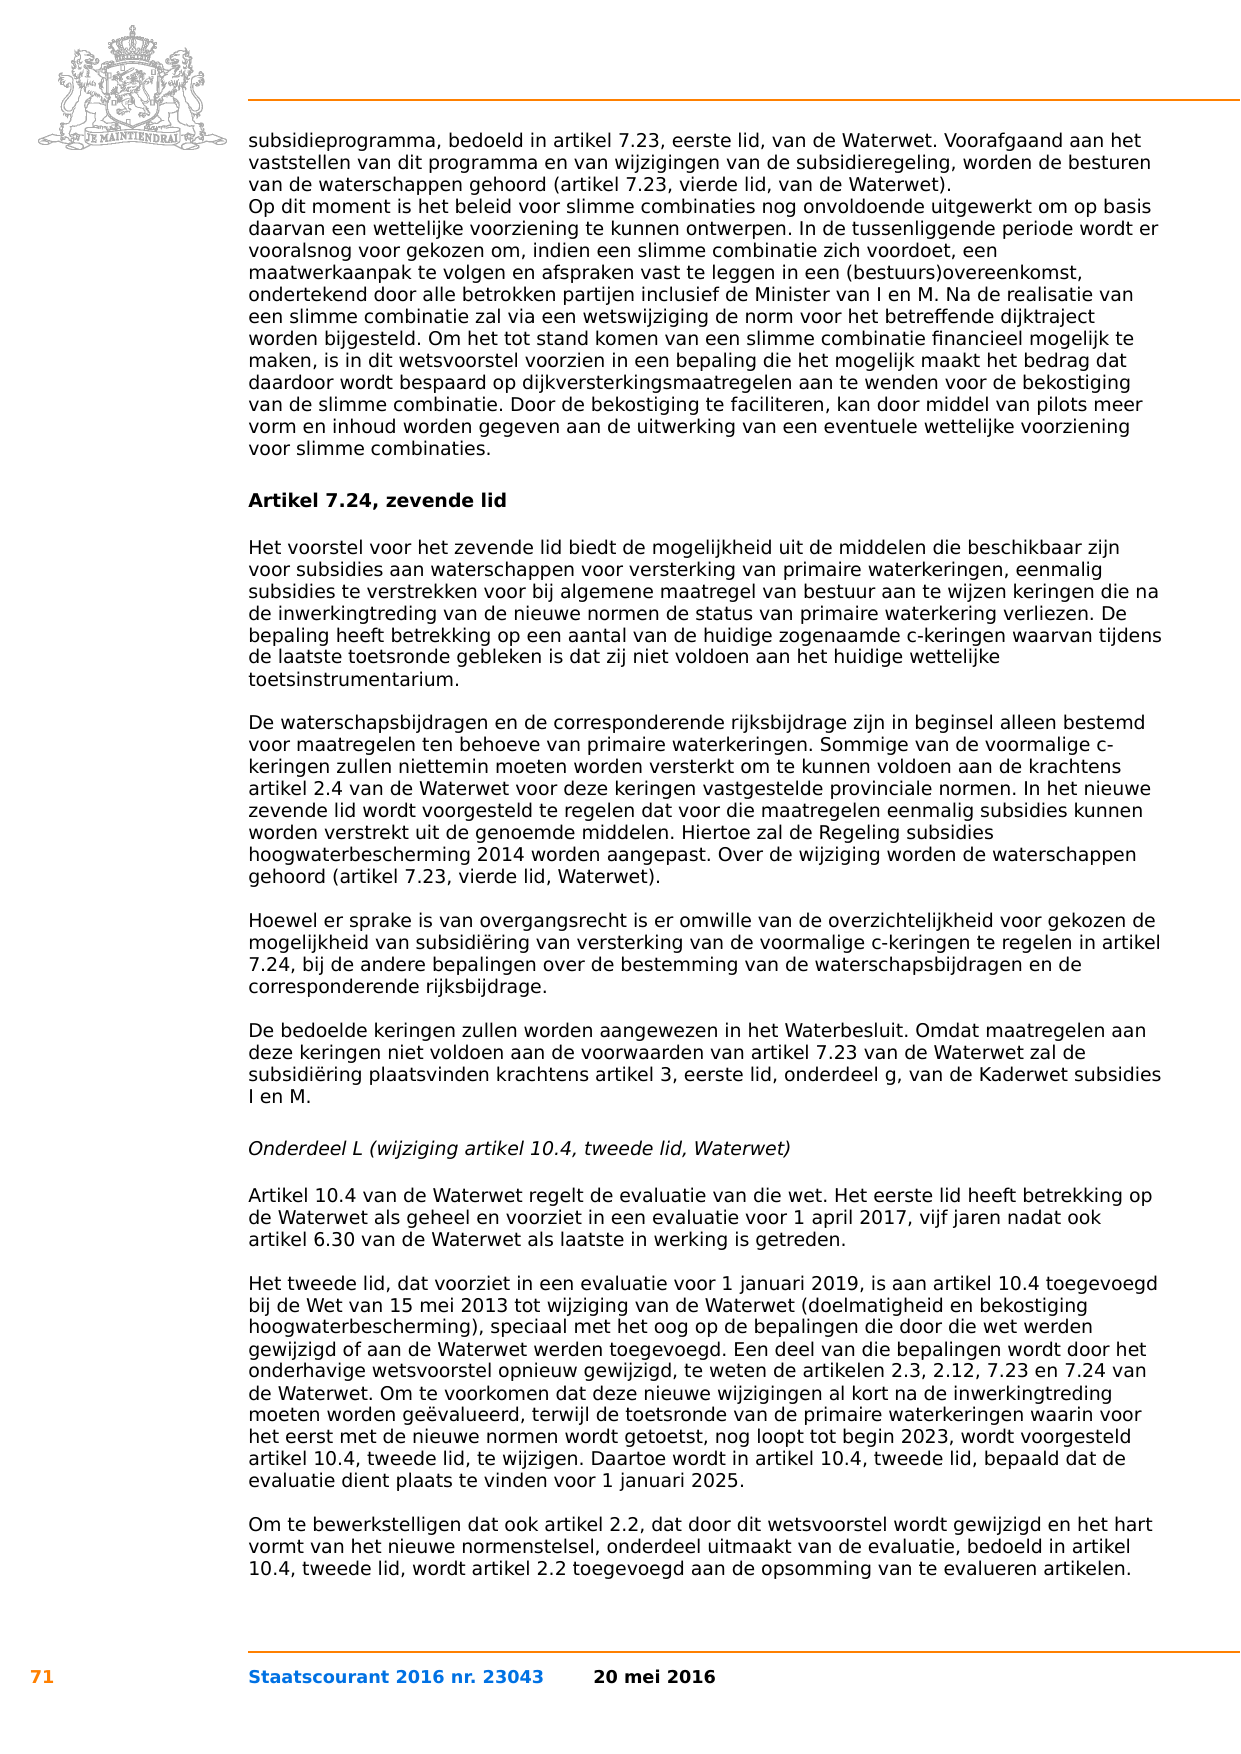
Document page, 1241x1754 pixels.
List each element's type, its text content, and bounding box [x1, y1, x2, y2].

text De bedoelde keringen zullen worden aangewezen in het Waterbesluit. Omdat maatregelen aan deze keringen niet voldoen aan de voorwaarden van artikel 7.23 van de Waterwet zal de subsidiëring plaatsvinden krachtens artikel 3, eerste lid, onderdeel g, van de Kaderwet subsidies I en M. [248, 1020, 1163, 1108]
text Om te bewerkstelligen dat ook artikel 2.2, dat door dit wetsvoorstel wordt gewijzigd en het hart vormt van het nieuwe normenstelsel, onderdeel uitmaakt van de evaluatie, bedoeld in artikel 10.4, tweede lid, wordt artikel 2.2 toegevoegd aan de opsomming van te evalueren artikelen. [248, 1514, 1163, 1580]
text Artikel 10.4 van de Waterwet regelt de evaluatie van die wet. Het eerste lid heeft betrekking op de Waterwet als geheel en voorziet in een evaluatie voor 1 april 2017, vijf jaren nadat ook artikel 6.30 van de Waterwet als laatste in werking is getreden. [248, 1185, 1163, 1251]
text subsidieprogramma, bedoeld in artikel 7.23, eerste lid, van de Waterwet. Voorafgaand aan het vaststellen van dit programma en van wijzigingen van de subsidieregeling, worden de besturen van de waterschappen gehoord (artikel 7.23, vierde lid, van de Waterwet). [248, 130, 1163, 196]
text De waterschapsbijdragen en de corresponderende rijksbijdrage zijn in beginsel alleen bestemd voor maatregelen ten behoeve van primaire waterkeringen. Sommige van de voormalige c-keringen zullen niettemin moeten worden versterkt om te kunnen voldoen aan de krachtens artikel 2.4 van de Waterwet voor deze keringen vastgestelde provinciale normen. In het nieuwe zevende lid wordt voorgesteld te regelen dat voor die maatregelen eenmalig subsidies kunnen worden verstrekt uit de genoemde middelen. Hiertoe zal de Regeling subsidies hoogwaterbescherming 2014 worden aangepast. Over de wijziging worden de waterschappen gehoord (artikel 7.23, vierde lid, Waterwet). [248, 712, 1163, 888]
subtitle Onderdeel L (wijziging artikel 10.4, tweede lid, Waterwet) [248, 1138, 1163, 1160]
text Het voorstel voor het zevende lid biedt de mogelijkheid uit de middelen die beschikbaar zijn voor subsidies aan waterschappen voor versterking van primaire waterkeringen, eenmalig subsidies te verstrekken voor bij algemene maatregel van bestuur aan te wijzen keringen die na de inwerkingtreding van de nieuwe normen de status van primaire waterkering verliezen. De bepaling heeft betrekking op een aantal van de huidige zogenaamde c-keringen waarvan tijdens de laatste toetsronde gebleken is dat zij niet voldoen aan het huidige wettelijke toetsinstrumentarium. [248, 537, 1163, 690]
text Op dit moment is het beleid voor slimme combinaties nog onvoldoende uitgewerkt om op basis daarvan een wettelijke voorziening te kunnen ontwerpen. In de tussenliggende periode wordt er vooralsnog voor gekozen om, indien een slimme combinatie zich voordoet, een maatwerkaanpak te volgen en afspraken vast te leggen in een (bestuurs)overeenkomst, ondertekend door alle betrokken partijen inclusief de Minister van I en M. Na de realisatie van een slimme combinatie zal via een wetswijziging de norm voor het betreffende dijktraject worden bijgesteld. Om het tot stand komen van een slimme combinatie financieel mogelijk te maken, is in dit wetsvoorstel voorzien in een bepaling die het mogelijk maakt het bedrag dat daardoor wordt bespaard op dijkversterkingsmaatregelen aan te wenden voor de bekostiging van de slimme combinatie. Door de bekostiging te faciliteren, kan door middel van pilots meer vorm en inhoud worden gegeven aan de uitwerking van een eventuele wettelijke voorziening voor slimme combinaties. [248, 196, 1163, 459]
text Hoewel er sprake is van overgangsrecht is er omwille van de overzichtelijkheid voor gekozen de mogelijkheid van subsidiëring van versterking van de voormalige c-keringen te regelen in artikel 7.24, bij de andere bepalingen over de bestemming van de waterschapsbijdragen en de corresponderende rijksbijdrage. [248, 910, 1163, 998]
picture [38, 25, 227, 150]
text Het tweede lid, dat voorziet in een evaluatie voor 1 januari 2019, is aan artikel 10.4 toegevoegd bij de Wet van 15 mei 2013 tot wijziging van de Waterwet (doelmatigheid en bekostiging hoogwaterbescherming), speciaal met het oog op de bepalingen die door die wet werden gewijzigd of aan de Waterwet werden toegevoegd. Een deel van die bepalingen wordt door het onderhavige wetsvoorstel opnieuw gewijzigd, te weten de artikelen 2.3, 2.12, 7.23 en 7.24 van de Waterwet. Om te voorkomen dat deze nieuwe wijzigingen al kort na de inwerkingtreding moeten worden geëvalueerd, terwijl de toetsronde van de primaire waterkeringen waarin voor het eerst met de nieuwe normen wordt getoetst, nog loopt tot begin 2023, wordt voorgesteld artikel 10.4, tweede lid, te wijzigen. Daartoe wordt in artikel 10.4, tweede lid, bepaald dat de evaluatie dient plaats te vinden voor 1 januari 2025. [248, 1272, 1163, 1492]
subtitle Artikel 7.24, zevende lid [248, 489, 1163, 512]
